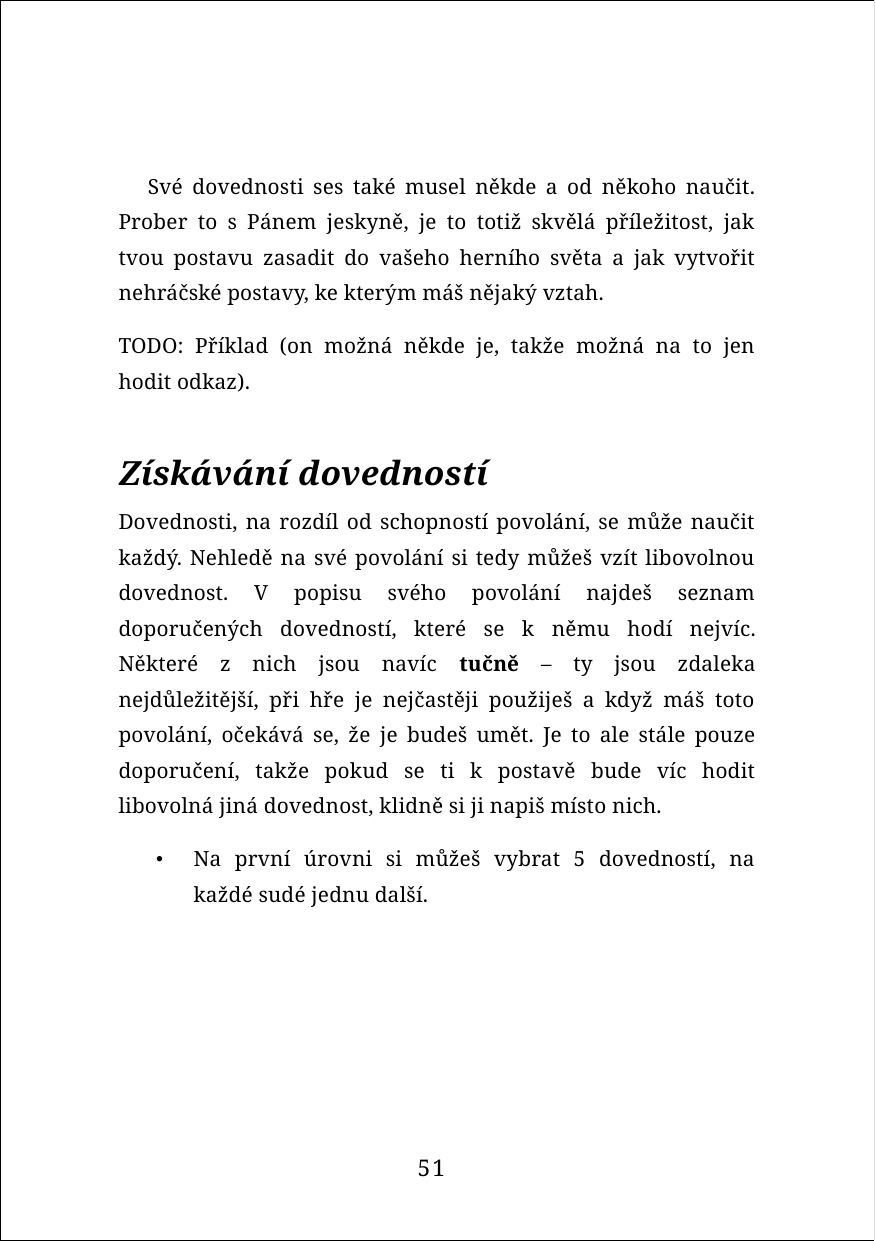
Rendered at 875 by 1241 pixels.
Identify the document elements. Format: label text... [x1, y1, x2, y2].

text Své dovednosti ses také musel někde a od někoho naučit. Prober to s Pánem jeskyně, je to totiž skvělá příležitost, jak tvou postavu zasadit do vašeho herního světa a jak vytvořit nehráčské postavy, ke kterým máš nějaký vztah. [118, 172, 756, 307]
list Na první úrovni si můžeš vybrat 5 dovedností, na každé sudé jednu další. [156, 844, 756, 908]
text TODO: Příklad (on možná někde je, takže možná na to jen hodit odkaz). [118, 332, 756, 396]
subtitle Získávání dovedností [118, 450, 756, 495]
text Dovednosti, na rozdíl od schopností povolání, se může naučit každý. Nehledě na své povolání si tedy můžeš vzít libovolnou dovednost. V popisu svého povolání najdeš seznam doporučených dovedností, které se k němu hodí nejvíc. Některé z nich jsou navíc tučně – ty jsou zdaleka nejdůležitější, při hře je nejčastěji použiješ a když máš toto povolání, očekává se, že je budeš umět. Je to ale stále pouze doporučení, takže pokud se ti k postavě bude víc hodit libovolná jiná dovednost, klidně si ji napiš místo nich. [118, 507, 756, 820]
